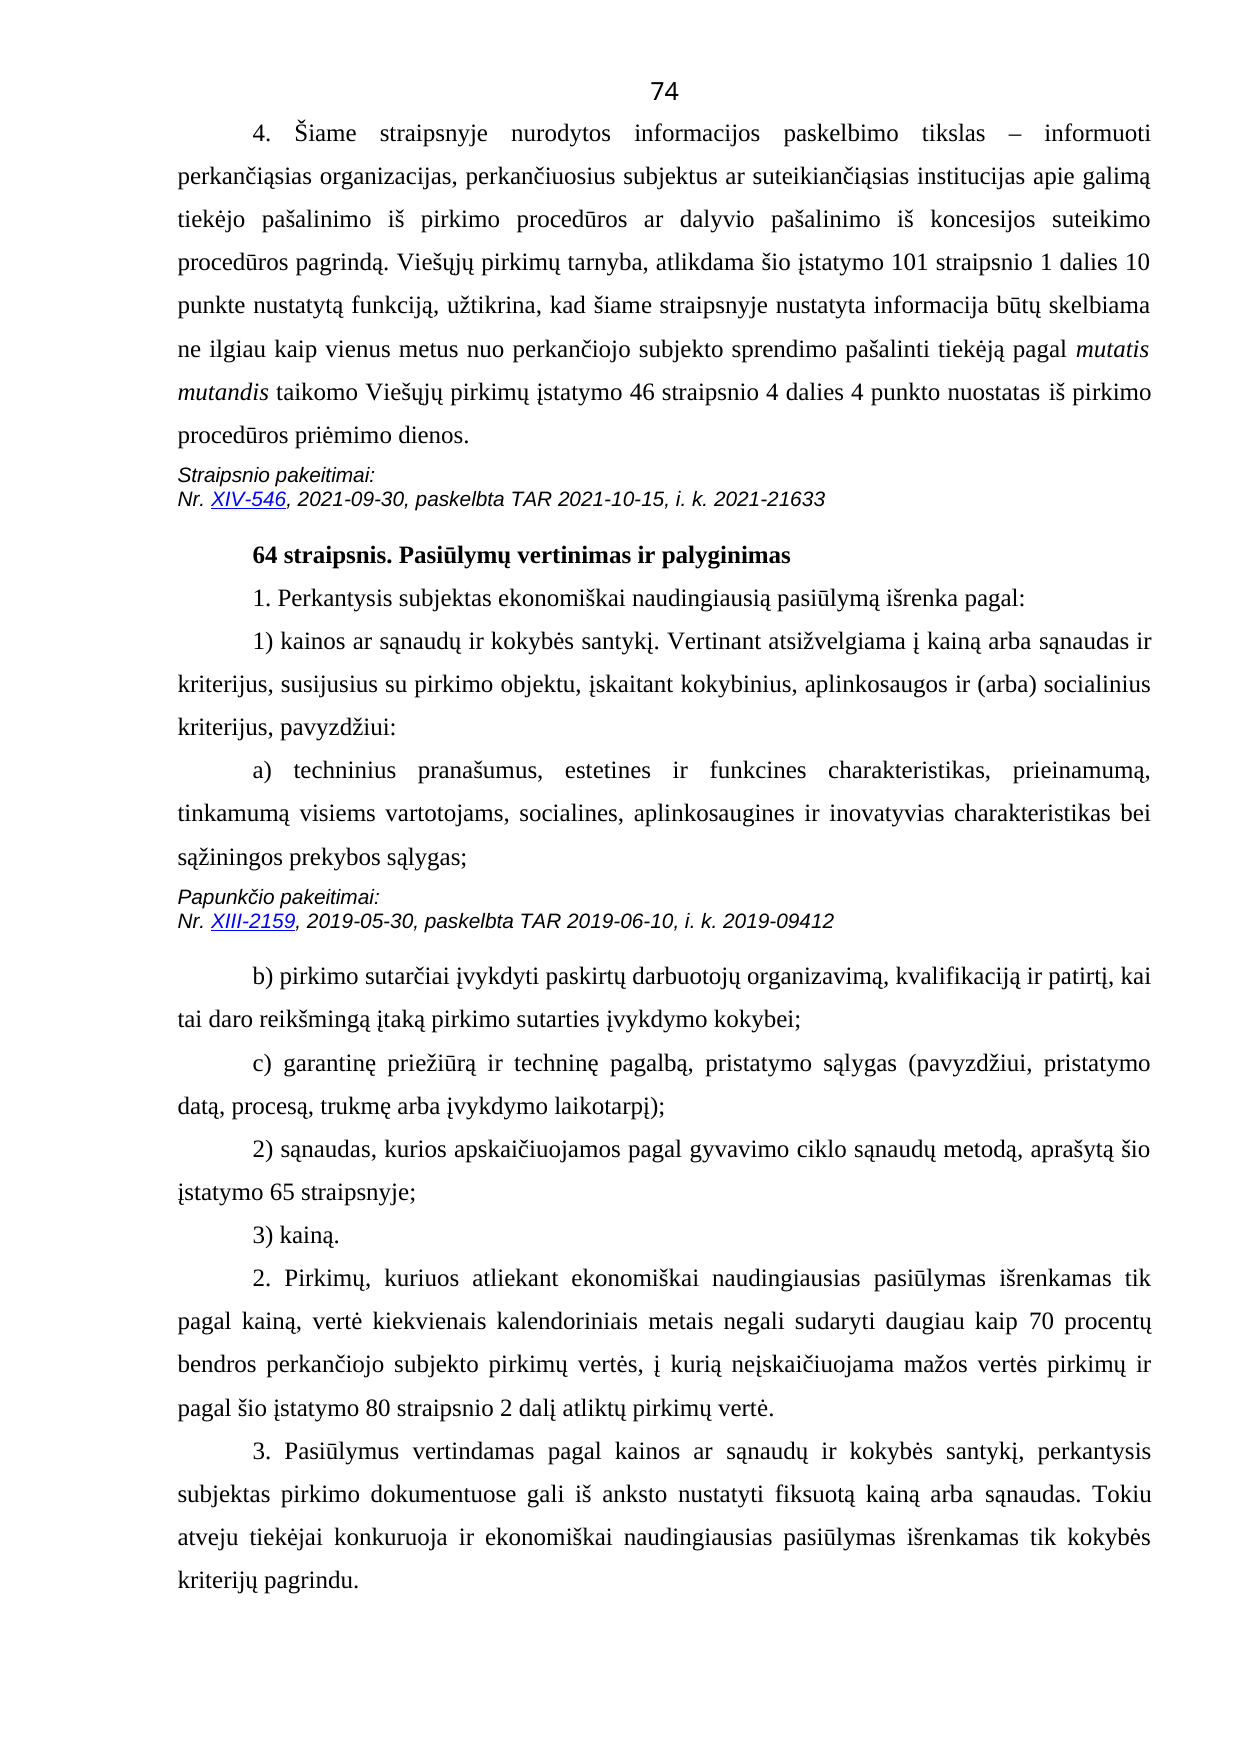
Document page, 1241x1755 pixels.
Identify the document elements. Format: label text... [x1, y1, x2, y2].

text 1) kainos ar sąnaudų ir kokybės santykį. Vertinant atsižvelgiama į kainą arba sąnaudas ir kriterijus, susijusius su pirkimo objektu, įskaitant kokybinius, aplinkosaugos ir (arba) socialinius kriterijus, pavyzdžiui: [177, 626, 1152, 741]
text 1. Perkantysis subjektas ekonomiškai naudingiausią pasiūlymą išrenka pagal: [177, 583, 1152, 612]
text 3) kainą. [177, 1220, 1152, 1249]
text 2. Pirkimų, kuriuos atliekant ekonomiškai naudingiausias pasiūlymas išrenkamas tik pagal kainą, vertė kiekvienais kalendoriniais metais negali sudaryti daugiau kaip 70 procentų bendros perkančiojo subjekto pirkimų vertės, į kurią neįskaičiuojama mažos vertės pirkimų ir pagal šio įstatymo 80 straipsnio 2 dalį atliktų pirkimų vertė. [177, 1263, 1152, 1421]
text 3. Pasiūlymus vertindamas pagal kainos ar sąnaudų ir kokybės santykį, perkantysis subjektas pirkimo dokumentuose gali iš anksto nustatyti fiksuotą kainą arba sąnaudas. Tokiu atveju tiekėjai konkuruoja ir ekonomiškai naudingiausias pasiūlymas išrenkamas tik kokybės kriterijų pagrindu. [177, 1436, 1152, 1594]
text 2) sąnaudas, kurios apskaičiuojamos pagal gyvavimo ciklo sąnaudų metodą, aprašytą šio įstatymo 65 straipsnyje; [177, 1134, 1152, 1206]
text Nr. XIV-546, 2021-09-30, paskelbta TAR 2021-10-15, i. k. 2021-21633 [177, 487, 1152, 511]
text Papunkčio pakeitimai: [177, 885, 1152, 909]
text Nr. XIII-2159, 2019-05-30, paskelbta TAR 2019-06-10, i. k. 2019-09412 [177, 909, 1152, 933]
text 4. Šiame straipsnyje nurodytos informacijos paskelbimo tikslas – informuoti perkančiąsias organizacijas, perkančiuosius subjektus ar suteikiančiąsias institucijas apie galimą tiekėjo pašalinimo iš pirkimo procedūros ar dalyvio pašalinimo iš koncesijos suteikimo procedūros pagrindą. Viešųjų pirkimų tarnyba, atlikdama šio įstatymo 101 straipsnio 1 dalies 10 punkte nustatytą funkciją, užtikrina, kad šiame straipsnyje nustatyta informacija būtų skelbiama ne ilgiau kaip vienus metus nuo perkančiojo subjekto sprendimo pašalinti tiekėją pagal mutatis mutandis taikomo Viešųjų pirkimų įstatymo 46 straipsnio 4 dalies 4 punkto nuostatas iš pirkimo procedūros priėmimo dienos. [177, 118, 1152, 449]
text 64 straipsnis. Pasiūlymų vertinimas ir palyginimas [177, 540, 1152, 568]
text a) techninius pranašumus, estetines ir funkcines charakteristikas, prieinamumą, tinkamumą visiems vartotojams, socialines, aplinkosaugines ir inovatyvias charakteristikas bei sąžiningos prekybos sąlygas; [177, 755, 1152, 870]
text c) garantinę priežiūrą ir techninę pagalbą, pristatymo sąlygas (pavyzdžiui, pristatymo datą, procesą, trukmę arba įvykdymo laikotarpį); [177, 1048, 1152, 1119]
text b) pirkimo sutarčiai įvykdyti paskirtų darbuotojų organizavimą, kvalifikaciją ir patirtį, kai tai daro reikšmingą įtaką pirkimo sutarties įvykdymo kokybei; [177, 961, 1152, 1033]
text Straipsnio pakeitimai: [177, 463, 1152, 487]
